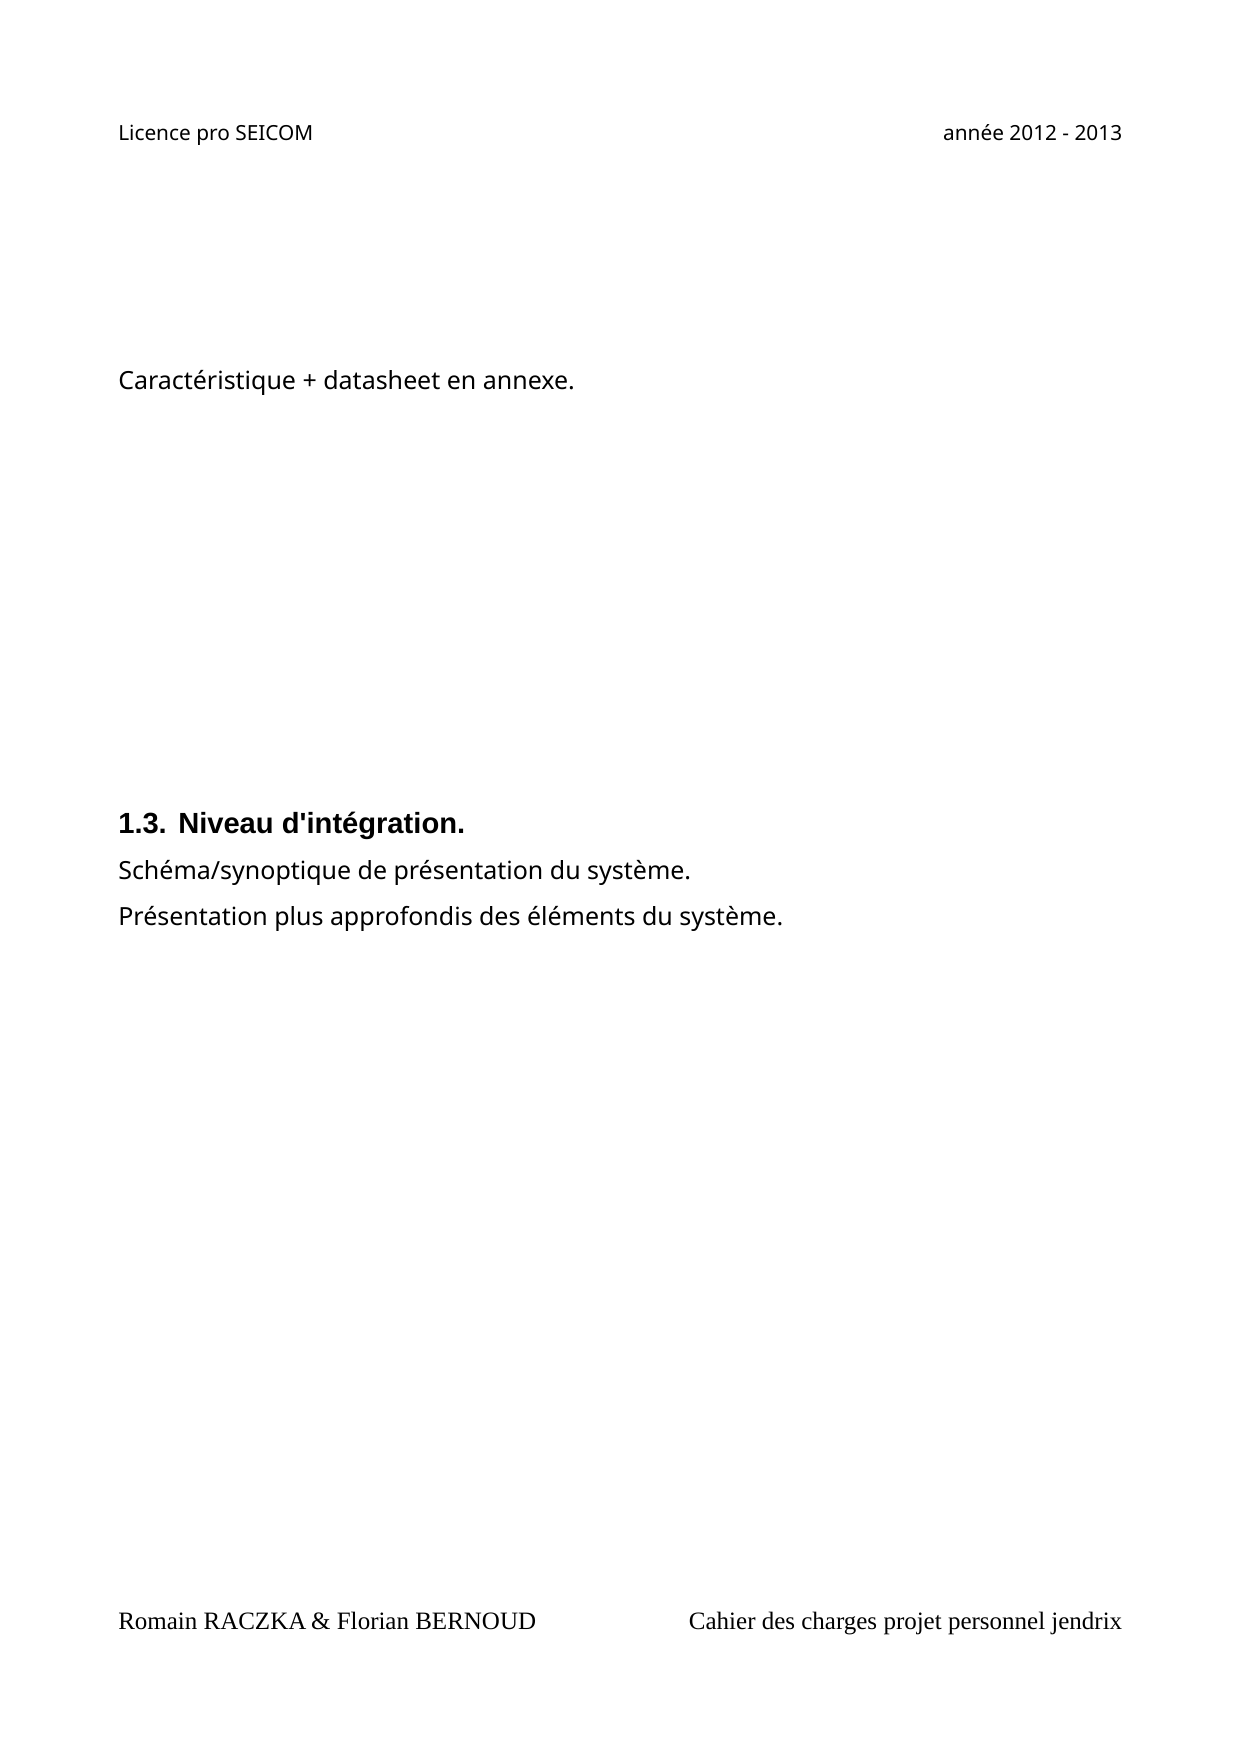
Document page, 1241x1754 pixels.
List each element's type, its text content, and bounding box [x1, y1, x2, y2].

text Caractéristique + datasheet en annexe. [118, 362, 1122, 396]
text Schéma/synoptique de présentation du système. [118, 852, 1122, 886]
text Présentation plus approfondis des éléments du système. [118, 899, 1122, 933]
subtitle Niveau d'intégration. [118, 806, 1122, 840]
